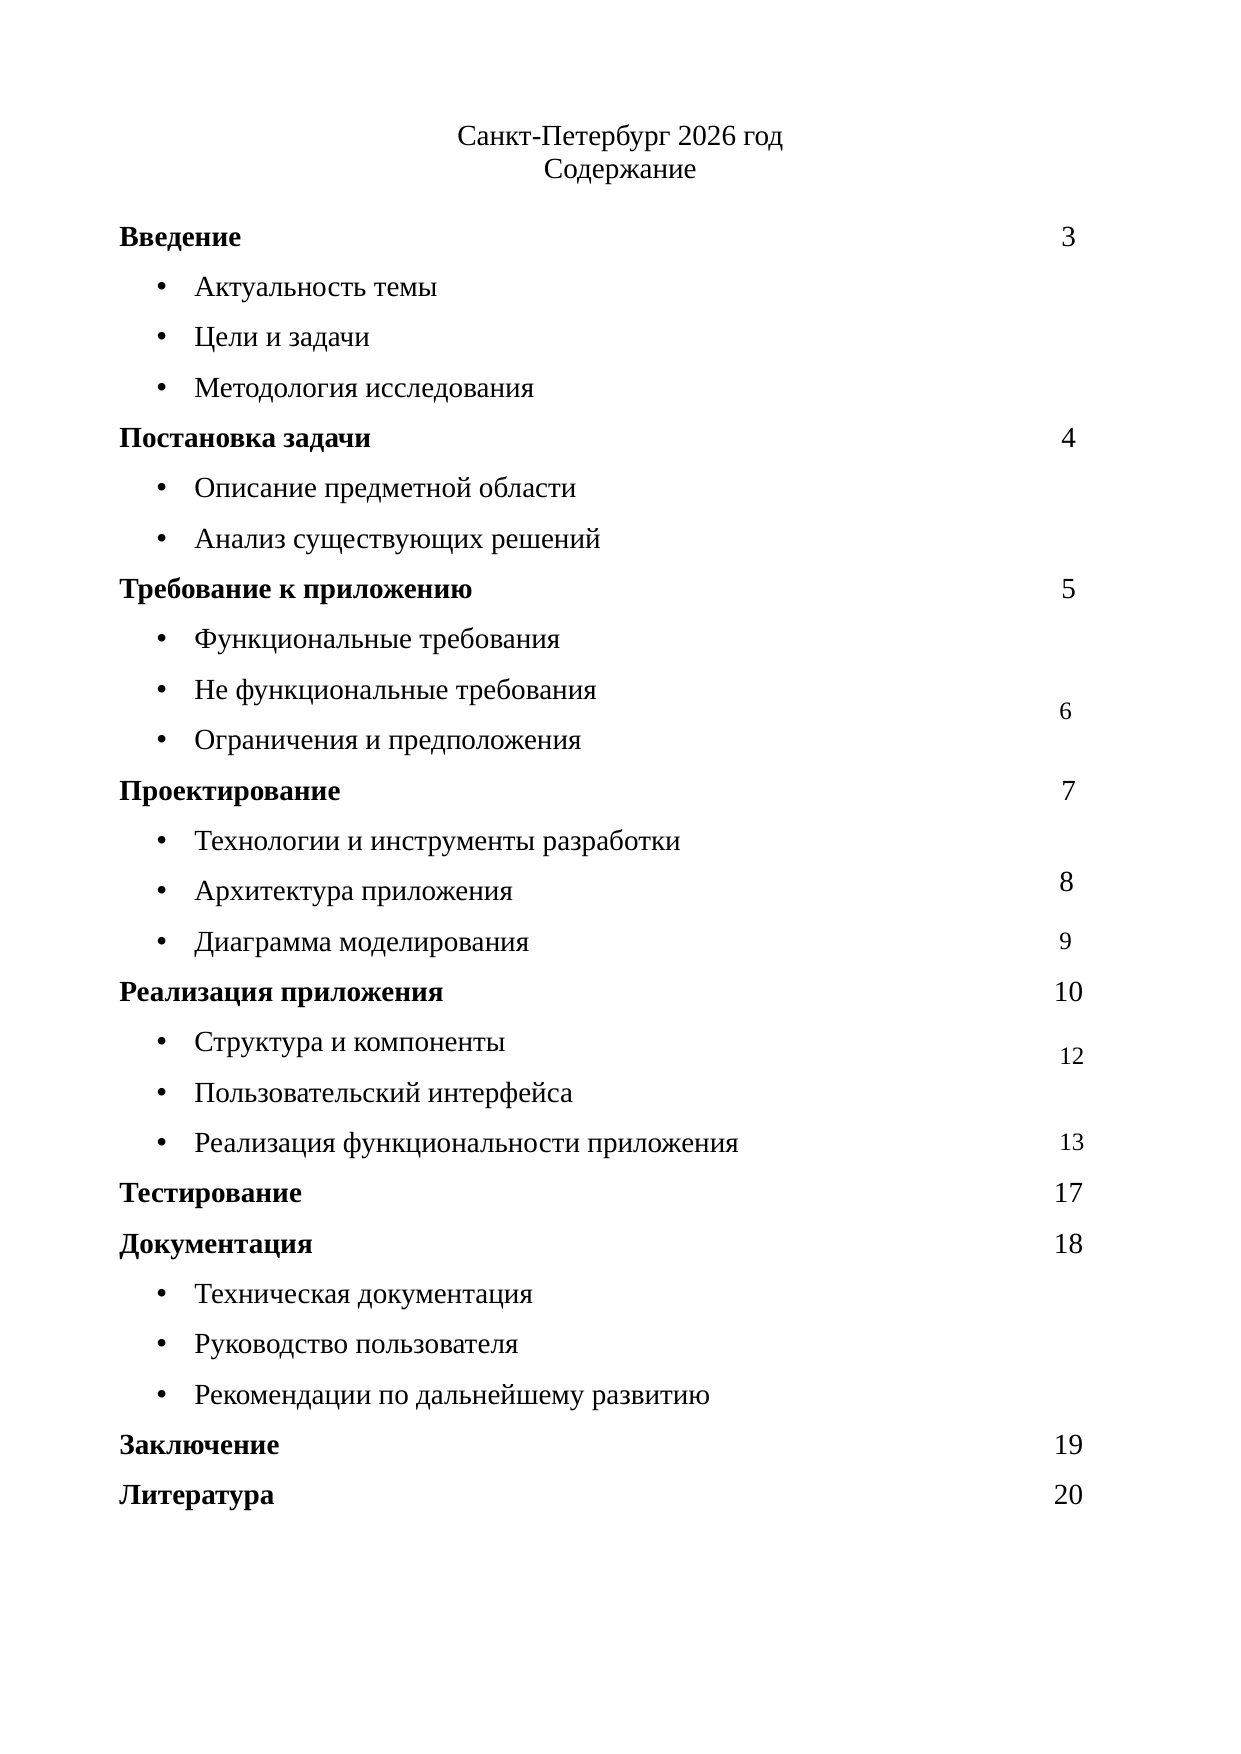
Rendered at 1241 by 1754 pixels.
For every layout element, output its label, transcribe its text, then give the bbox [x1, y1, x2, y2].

table_cell Реализация приложения Структура и компоненты Пользовательский интерфейса Реализация функциональности приложения [118, 974, 1014, 1176]
table_cell Проектирование Технологии и инструменты разработки Архитектура приложения Диаграмма моделирования [118, 773, 1014, 974]
text Санкт-Петербург 2026 год [118, 118, 1122, 152]
table_cell 19 [1014, 1427, 1122, 1477]
table_cell Постановка задачи Описание предметной области Анализ существующих решений [118, 420, 1014, 571]
table_cell 7 8 9 [1014, 773, 1122, 974]
table_cell 20 [1014, 1478, 1122, 1528]
text Содержание [118, 152, 1122, 185]
table_cell Требование к приложению Функциональные требования Не функциональные требования Ограничения и предположения [118, 571, 1014, 773]
table_header 3 [1014, 219, 1122, 420]
table_cell [1014, 1528, 1122, 1561]
table_cell 18 [1014, 1226, 1122, 1427]
table_cell Тестирование [118, 1176, 1014, 1226]
table_cell 10 12 13 [1014, 974, 1122, 1176]
table_cell Литература [118, 1478, 1014, 1528]
table_header Введение Актуальность темы Цели и задачи Методология исследования [118, 219, 1014, 420]
table_cell [118, 1528, 1014, 1561]
table_cell 17 [1014, 1176, 1122, 1226]
table_cell Документация Техническая документация Руководство пользователя Рекомендации по дальнейшему развитию [118, 1226, 1014, 1427]
table_cell 4 [1014, 420, 1122, 571]
table_cell Заключение [118, 1427, 1014, 1477]
table_cell 5 6 [1014, 571, 1122, 773]
